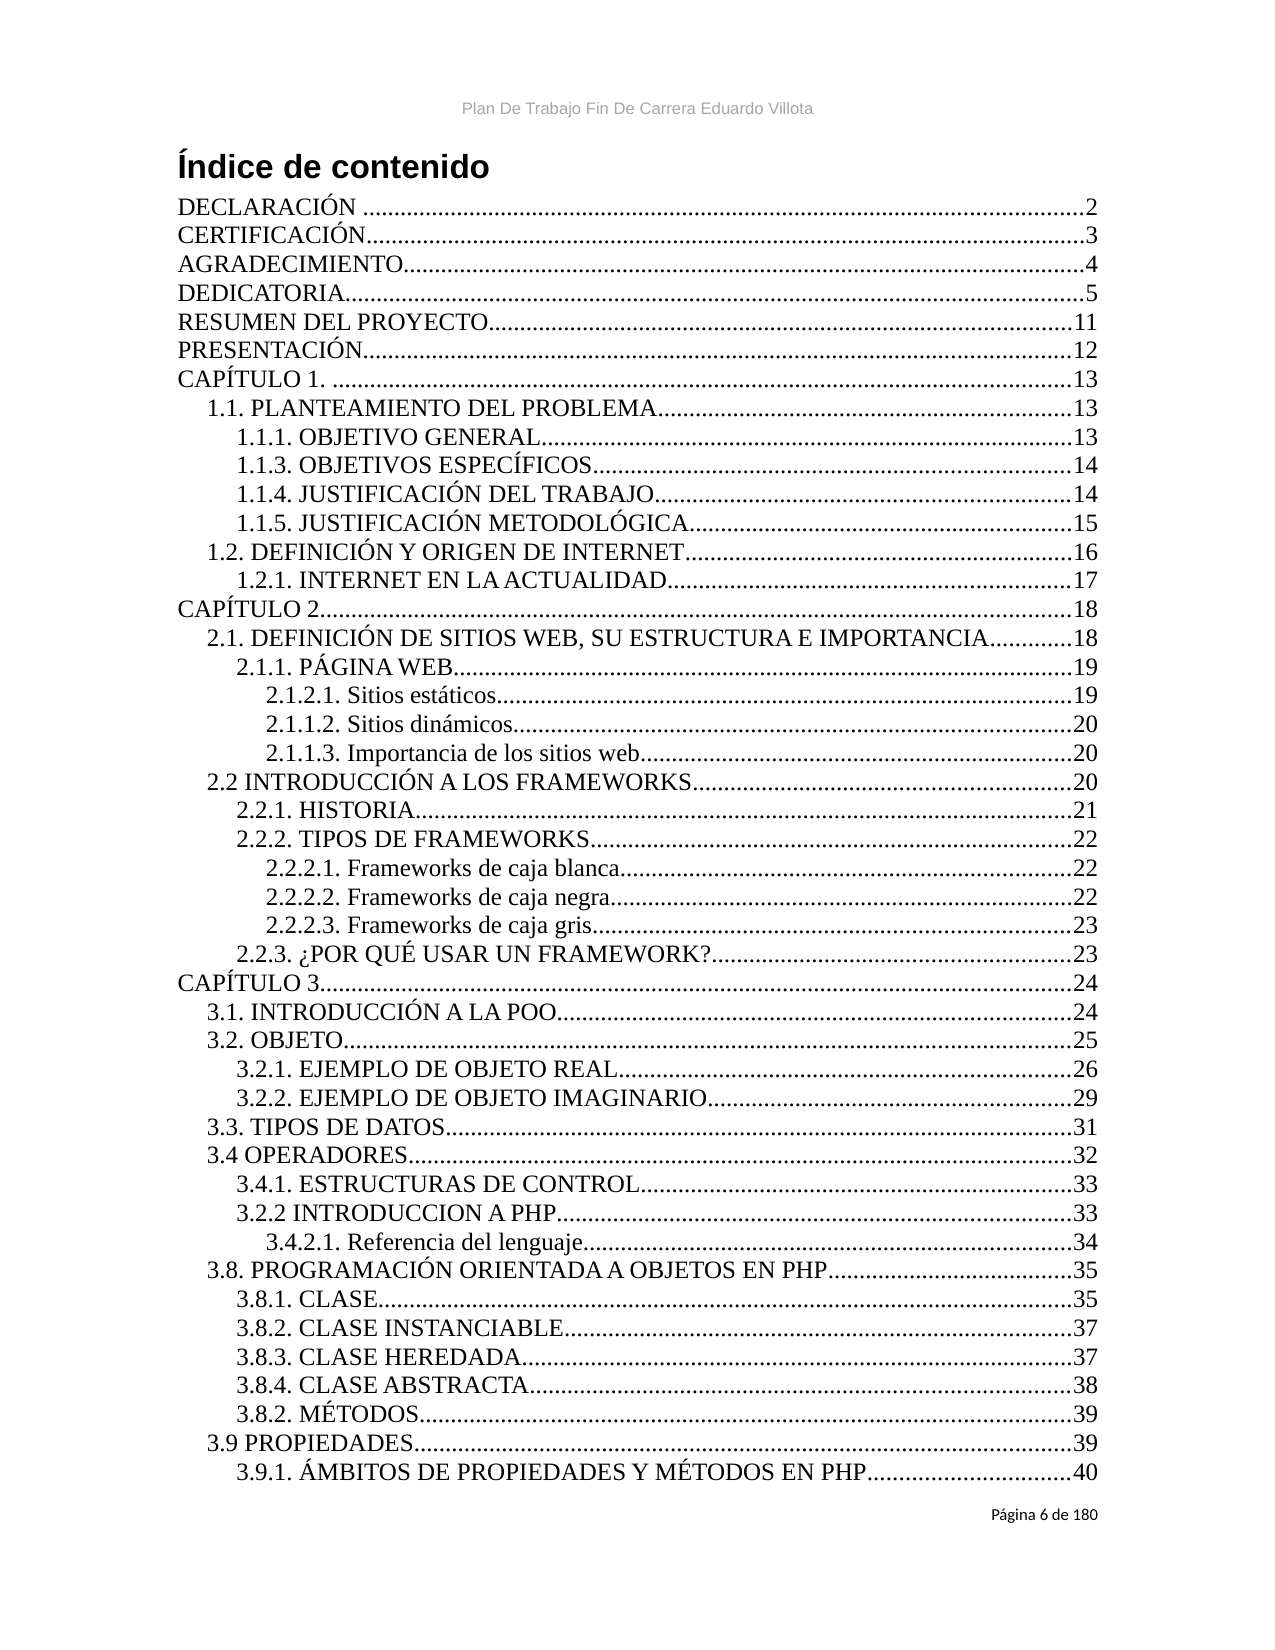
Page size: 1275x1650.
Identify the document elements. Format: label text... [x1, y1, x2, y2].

text CERTIFICACIÓN 3 [177, 221, 1098, 249]
text 3.8.4. CLASE ABSTRACTA 38 [236, 1371, 1098, 1399]
text 3.2.2. EJEMPLO DE OBJETO IMAGINARIO 29 [236, 1083, 1098, 1112]
text RESUMEN DEL PROYECTO 11 [177, 307, 1098, 336]
text CAPÍTULO 1. 13 [177, 364, 1098, 393]
text 1.1. PLANTEAMIENTO DEL PROBLEMA 13 [207, 393, 1098, 422]
text 3.4.1. ESTRUCTURAS DE CONTROL 33 [236, 1169, 1098, 1198]
text 3.2.2 INTRODUCCION A PHP 33 [236, 1198, 1098, 1227]
text 3.9.1. ÁMBITOS DE PROPIEDADES Y MÉTODOS EN PHP 40 [236, 1457, 1098, 1486]
text 1.1.5. JUSTIFICACIÓN METODOLÓGICA 15 [236, 508, 1098, 537]
text 2.1.1. PÁGINA WEB 19 [236, 652, 1098, 681]
text 1.2. DEFINICIÓN Y ORIGEN DE INTERNET 16 [207, 537, 1098, 566]
text 2.1.2.1. Sitios estáticos 19 [266, 681, 1098, 709]
text 3.8. PROGRAMACIÓN ORIENTADA A OBJETOS EN PHP 35 [207, 1256, 1098, 1284]
text 1.1.4. JUSTIFICACIÓN DEL TRABAJO 14 [236, 479, 1098, 508]
text 3.4.2.1. Referencia del lenguaje 34 [266, 1227, 1098, 1256]
text DEDICATORIA 5 [177, 278, 1098, 307]
text 3.8.2. MÉTODOS 39 [236, 1399, 1098, 1428]
subtitle Índice de contenido [177, 148, 1098, 186]
text 3.1. INTRODUCCIÓN A LA POO 24 [207, 997, 1098, 1026]
text 2.2.2.1. Frameworks de caja blanca 22 [266, 853, 1098, 882]
text 2.2.3. ¿POR QUÉ USAR UN FRAMEWORK? 23 [236, 939, 1098, 968]
text 1.2.1. INTERNET EN LA ACTUALIDAD 17 [236, 566, 1098, 594]
text 2.2.2.2. Frameworks de caja negra 22 [266, 882, 1098, 911]
text 2.2.1. HISTORIA 21 [236, 796, 1098, 824]
text DECLARACIÓN 2 [177, 192, 1098, 221]
text 3.8.1. CLASE 35 [236, 1284, 1098, 1313]
text 2.2.2.3. Frameworks de caja gris 23 [266, 911, 1098, 939]
text 2.2.2. TIPOS DE FRAMEWORKS 22 [236, 824, 1098, 853]
text CAPÍTULO 3. 24 [177, 968, 1098, 997]
text 2.2 INTRODUCCIÓN A LOS FRAMEWORKS 20 [207, 767, 1098, 796]
text 2.1.1.3. Importancia de los sitios web 20 [266, 738, 1098, 767]
text 3.4 OPERADORES 32 [207, 1141, 1098, 1169]
text 3.9 PROPIEDADES 39 [207, 1428, 1098, 1457]
text 3.8.2. CLASE INSTANCIABLE 37 [236, 1313, 1098, 1342]
text 1.1.3. OBJETIVOS ESPECÍFICOS 14 [236, 451, 1098, 479]
text CAPÍTULO 2. 18 [177, 594, 1098, 623]
text 2.1.1.2. Sitios dinámicos 20 [266, 709, 1098, 738]
text 3.8.3. CLASE HEREDADA 37 [236, 1342, 1098, 1371]
text 3.3. TIPOS DE DATOS 31 [207, 1112, 1098, 1141]
text PRESENTACIÓN 12 [177, 336, 1098, 364]
text 2.1. DEFINICIÓN DE SITIOS WEB, SU ESTRUCTURA E IMPORTANCIA 18 [207, 623, 1098, 652]
text 3.2. OBJETO 25 [207, 1026, 1098, 1054]
text 3.2.1. EJEMPLO DE OBJETO REAL 26 [236, 1054, 1098, 1083]
text 1.1.1. OBJETIVO GENERAL 13 [236, 422, 1098, 451]
text AGRADECIMIENTO 4 [177, 249, 1098, 278]
